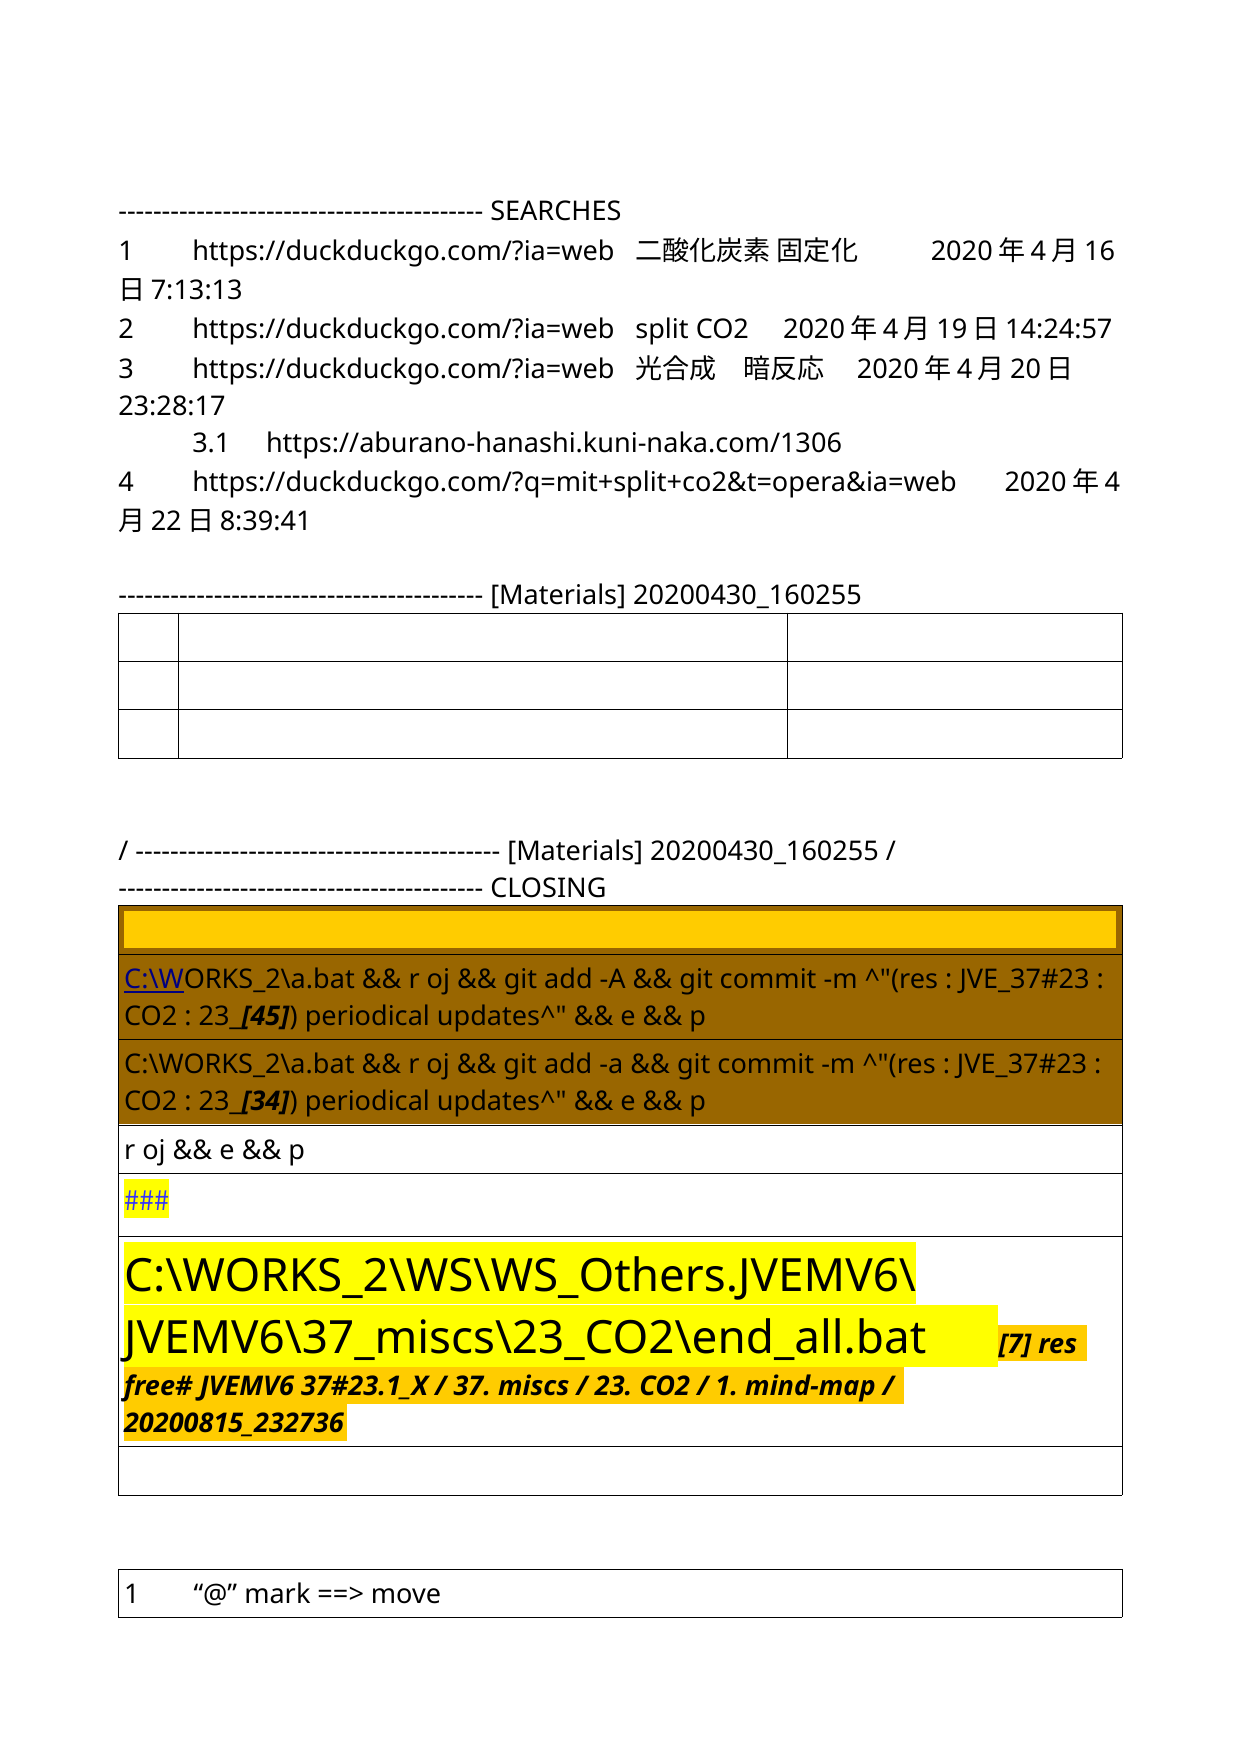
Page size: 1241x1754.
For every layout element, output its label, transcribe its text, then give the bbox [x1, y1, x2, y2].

text 1 https://duckduckgo.com/?ia=web 二酸化炭素 固定化 2020年4月16日7:13:13 [118, 229, 1122, 307]
text ------------------------------------------ [Materials] 20200430_160255 [118, 576, 1122, 612]
table_header [788, 614, 1122, 661]
table_cell [788, 710, 1122, 758]
table_header [119, 906, 1122, 954]
table_cell r oj && e && p [119, 1126, 1122, 1173]
table_cell [788, 662, 1122, 709]
table_cell C:\WORKS_2\a.bat && r oj && git add -A && git commit -m ^"(res : JVE_37#23 : CO2 : 23_[45]) periodical updates^" && e && p [119, 955, 1122, 1039]
table_cell ### [119, 1174, 1122, 1236]
table_header [179, 614, 787, 661]
table_cell [119, 662, 178, 709]
table_cell [179, 662, 787, 709]
table_header “@” mark ==> move [188, 1570, 1122, 1617]
text ------------------------------------------ CLOSING [118, 868, 1122, 905]
text 3.1 https://aburano-hanashi.kuni-naka.com/1306 [118, 423, 1122, 460]
table_cell C:\WORKS_2\a.bat && r oj && git add -a && git commit -m ^"(res : JVE_37#23 : CO2 : 23_[34]) periodical updates^" && e && p [119, 1040, 1122, 1124]
text 3 https://duckduckgo.com/?ia=web 光合成 暗反応 2020年4月20日23:28:17 [118, 347, 1122, 423]
text ------------------------------------------ SEARCHES [118, 192, 1122, 229]
table_cell C:\WORKS_2\WS\WS_Others.JVEMV6\JVEMV6\37_miscs\23_CO2\end_all.bat [7] res free# JVEMV6 37#23.1_X / 37. miscs / 23. CO2 / 1. mind-map / 20200815_232736 [119, 1237, 1122, 1446]
text 4 https://duckduckgo.com/?q=mit+split+co2&t=opera&ia=web 2020年4月22日8:39:41 [118, 460, 1122, 539]
table_header [119, 614, 178, 661]
table_cell [119, 1447, 1122, 1495]
text / ------------------------------------------ [Materials] 20200430_160255 / [118, 832, 1122, 868]
table_header 1 [119, 1570, 187, 1617]
text 2 https://duckduckgo.com/?ia=web split CO2 2020年4月19日14:24:57 [118, 307, 1122, 347]
table_cell [119, 710, 178, 758]
table_cell [179, 710, 787, 758]
